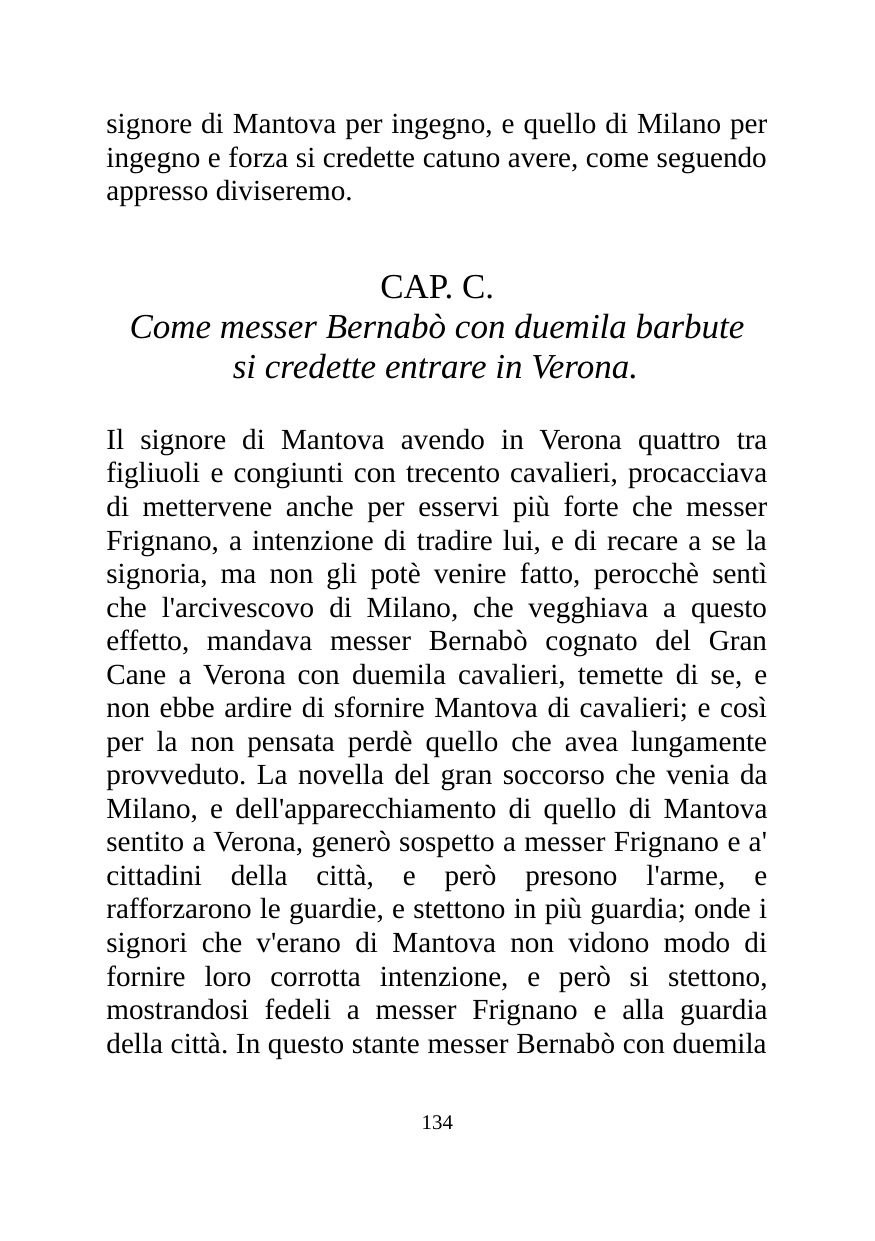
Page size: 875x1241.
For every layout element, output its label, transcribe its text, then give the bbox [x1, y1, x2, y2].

text Il signore di Mantova avendo in Verona quattro tra figliuoli e congiunti con trecento cavalieri, procacciava di mettervene anche per esservi più forte che messer Frignano, a intenzione di tradire lui, e di recare a se la signoria, ma non gli potè venire fatto, perocchè sentì che l'arcivescovo di Milano, che vegghiava a questo effetto, mandava messer Bernabò cognato del Gran Cane a Verona con duemila cavalieri, temette di se, e non ebbe ardire di sfornire Mantova di cavalieri; e così per la non pensata perdè quello che avea lungamente provveduto. La novella del gran soccorso che venia da Milano, e dell'apparecchiamento di quello di Mantova sentito a Verona, generò sospetto a messer Frignano e a' cittadini della città, e però presono l'arme, e rafforzarono le guardie, e stettono in più guardia; onde i signori che v'erano di Mantova non vidono modo di fornire loro corrotta intenzione, e però si stettono, mostrandosi fedeli a messer Frignano e alla guardia della città. In questo stante messer Bernabò con duemila [106, 422, 768, 1059]
text signore di Mantova per ingegno, e quello di Milano per ingegno e forza si credette catuno avere, come seguendo appresso diviseremo. [106, 106, 768, 207]
subtitle CAP. C. Come messer Bernabò con duemila barbute si credette entrare in Verona. [106, 266, 768, 387]
